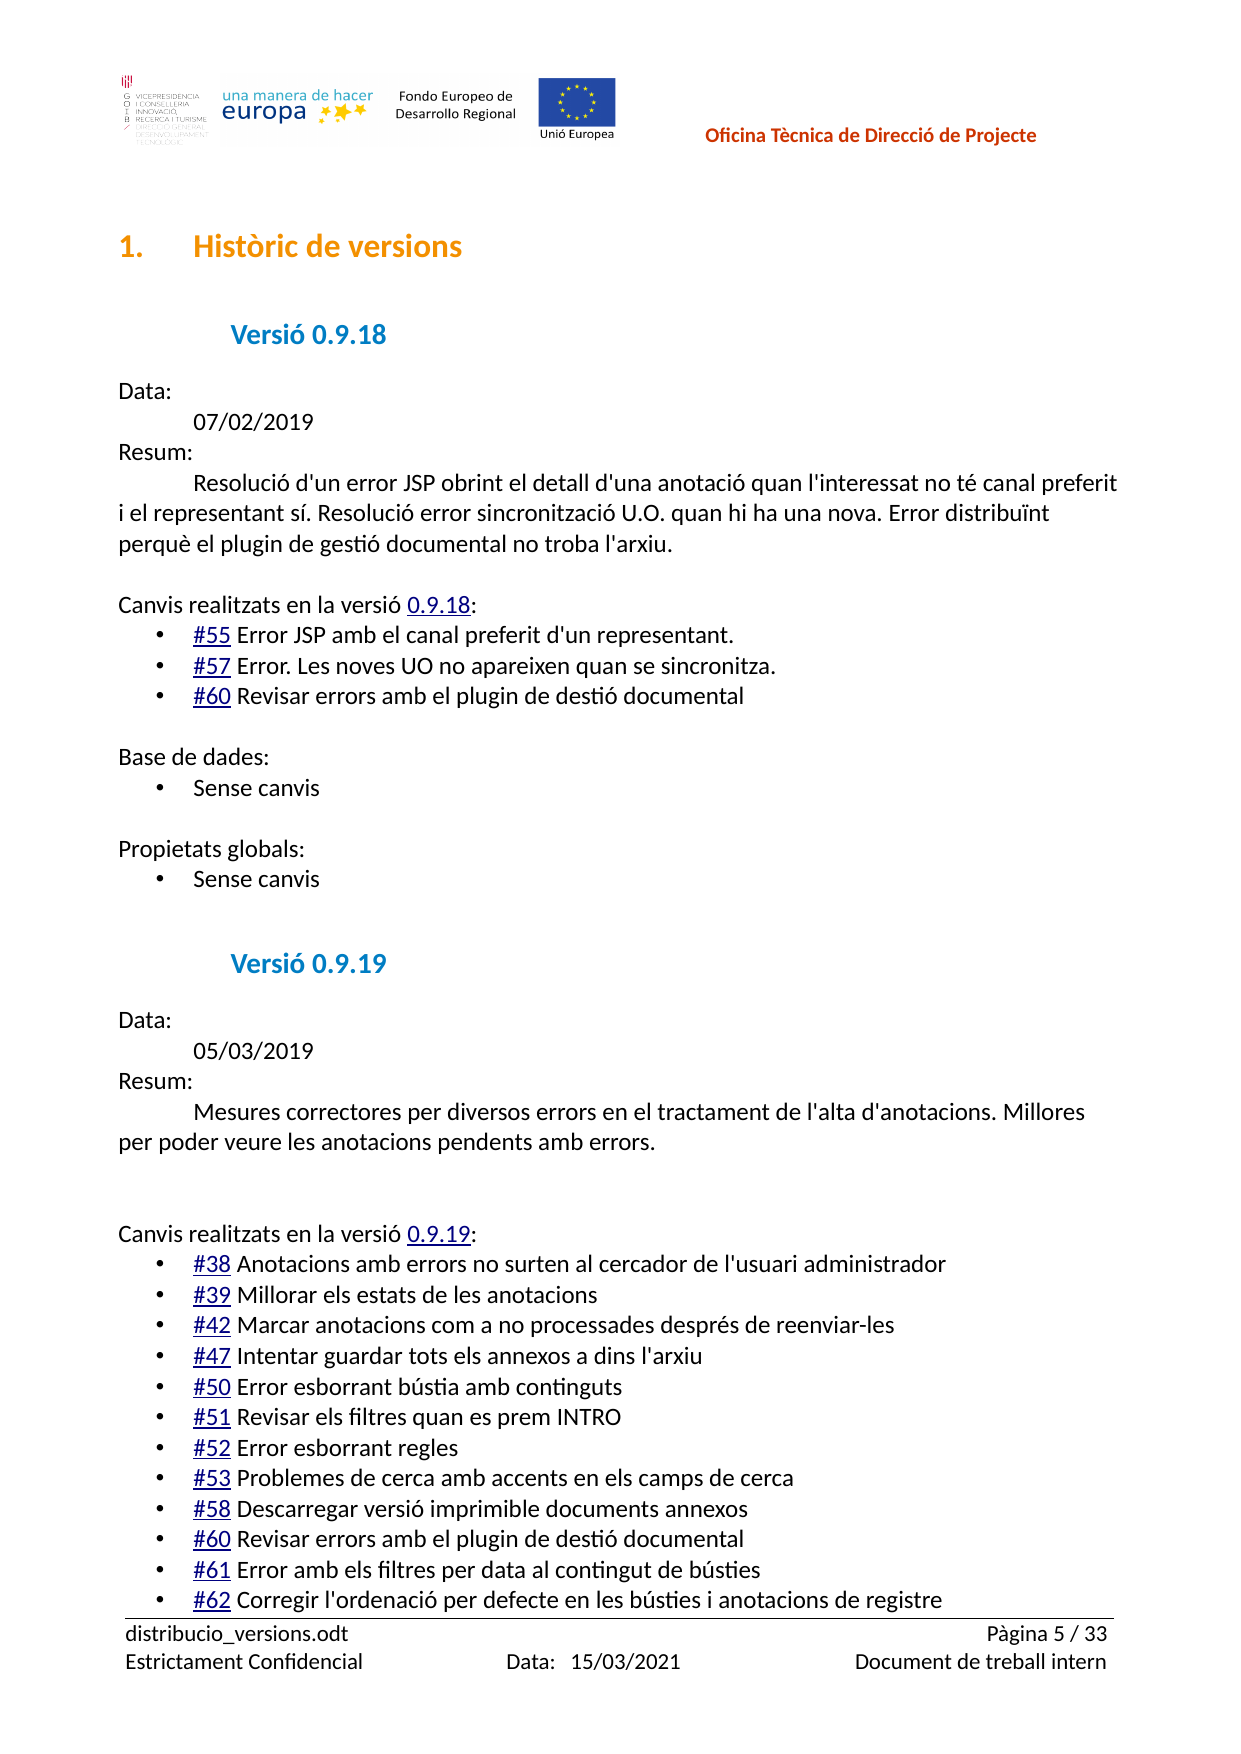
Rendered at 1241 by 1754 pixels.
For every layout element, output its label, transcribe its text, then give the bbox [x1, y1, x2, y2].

list #61 Error amb els filtres per data al contingut de bústies [156, 1554, 1122, 1584]
list #51 Revisar els filtres quan es prem INTRO [156, 1401, 1122, 1432]
text Resum: [118, 1065, 1122, 1096]
list #55 Error JSP amb el canal preferit d'un representant. [156, 619, 1122, 650]
subtitle Històric de versions [118, 225, 1122, 266]
picture [219, 73, 621, 147]
text Canvis realitzats en la versió 0.9.18: [118, 589, 1122, 619]
text Data: [118, 375, 1122, 406]
list #39 Millorar els estats de les anotacions [156, 1279, 1122, 1309]
subtitle Versió 0.9.18 [153, 316, 1122, 351]
list Sense canvis [156, 772, 1122, 802]
text Resolució d'un error JSP obrint el detall d'una anotació quan l'interessat no té canal preferit i el representant sí. Resolució error sincronització U.O. quan hi ha una nova. Error distribuïnt perquè el plugin de gestió documental no troba l'arxiu. [118, 467, 1122, 558]
list #53 Problemes de cerca amb accents en els camps de cerca [156, 1462, 1122, 1493]
list #62 Corregir l'ordenació per defecte en les bústies i anotacions de registre [156, 1584, 1122, 1615]
list #47 Intentar guardar tots els annexos a dins l'arxiu [156, 1340, 1122, 1371]
list #42 Marcar anotacions com a no processades després de reenviar-les [156, 1309, 1122, 1340]
subtitle Versió 0.9.19 [153, 945, 1122, 981]
text Propietats globals: [118, 833, 1122, 863]
text Canvis realitzats en la versió 0.9.19: [118, 1218, 1122, 1248]
list #60 Revisar errors amb el plugin de destió documental [156, 1523, 1122, 1554]
list #58 Descarregar versió imprimible documents annexos [156, 1493, 1122, 1523]
list Sense canvis [156, 863, 1122, 894]
picture [118, 73, 213, 147]
list #50 Error esborrant bústia amb continguts [156, 1371, 1122, 1401]
text Data: [118, 1004, 1122, 1035]
text Mesures correctores per diversos errors en el tractament de l'alta d'anotacions. Millores per poder veure les anotacions pendents amb errors. [118, 1096, 1122, 1157]
list #38 Anotacions amb errors no surten al cercador de l'usuari administrador [156, 1248, 1122, 1279]
list #52 Error esborrant regles [156, 1432, 1122, 1462]
text 07/02/2019 [118, 406, 1122, 436]
text 05/03/2019 [118, 1035, 1122, 1065]
text Base de dades: [118, 741, 1122, 772]
list #57 Error. Les noves UO no apareixen quan se sincronitza. [156, 650, 1122, 680]
text Resum: [118, 436, 1122, 467]
list #60 Revisar errors amb el plugin de destió documental [156, 680, 1122, 711]
